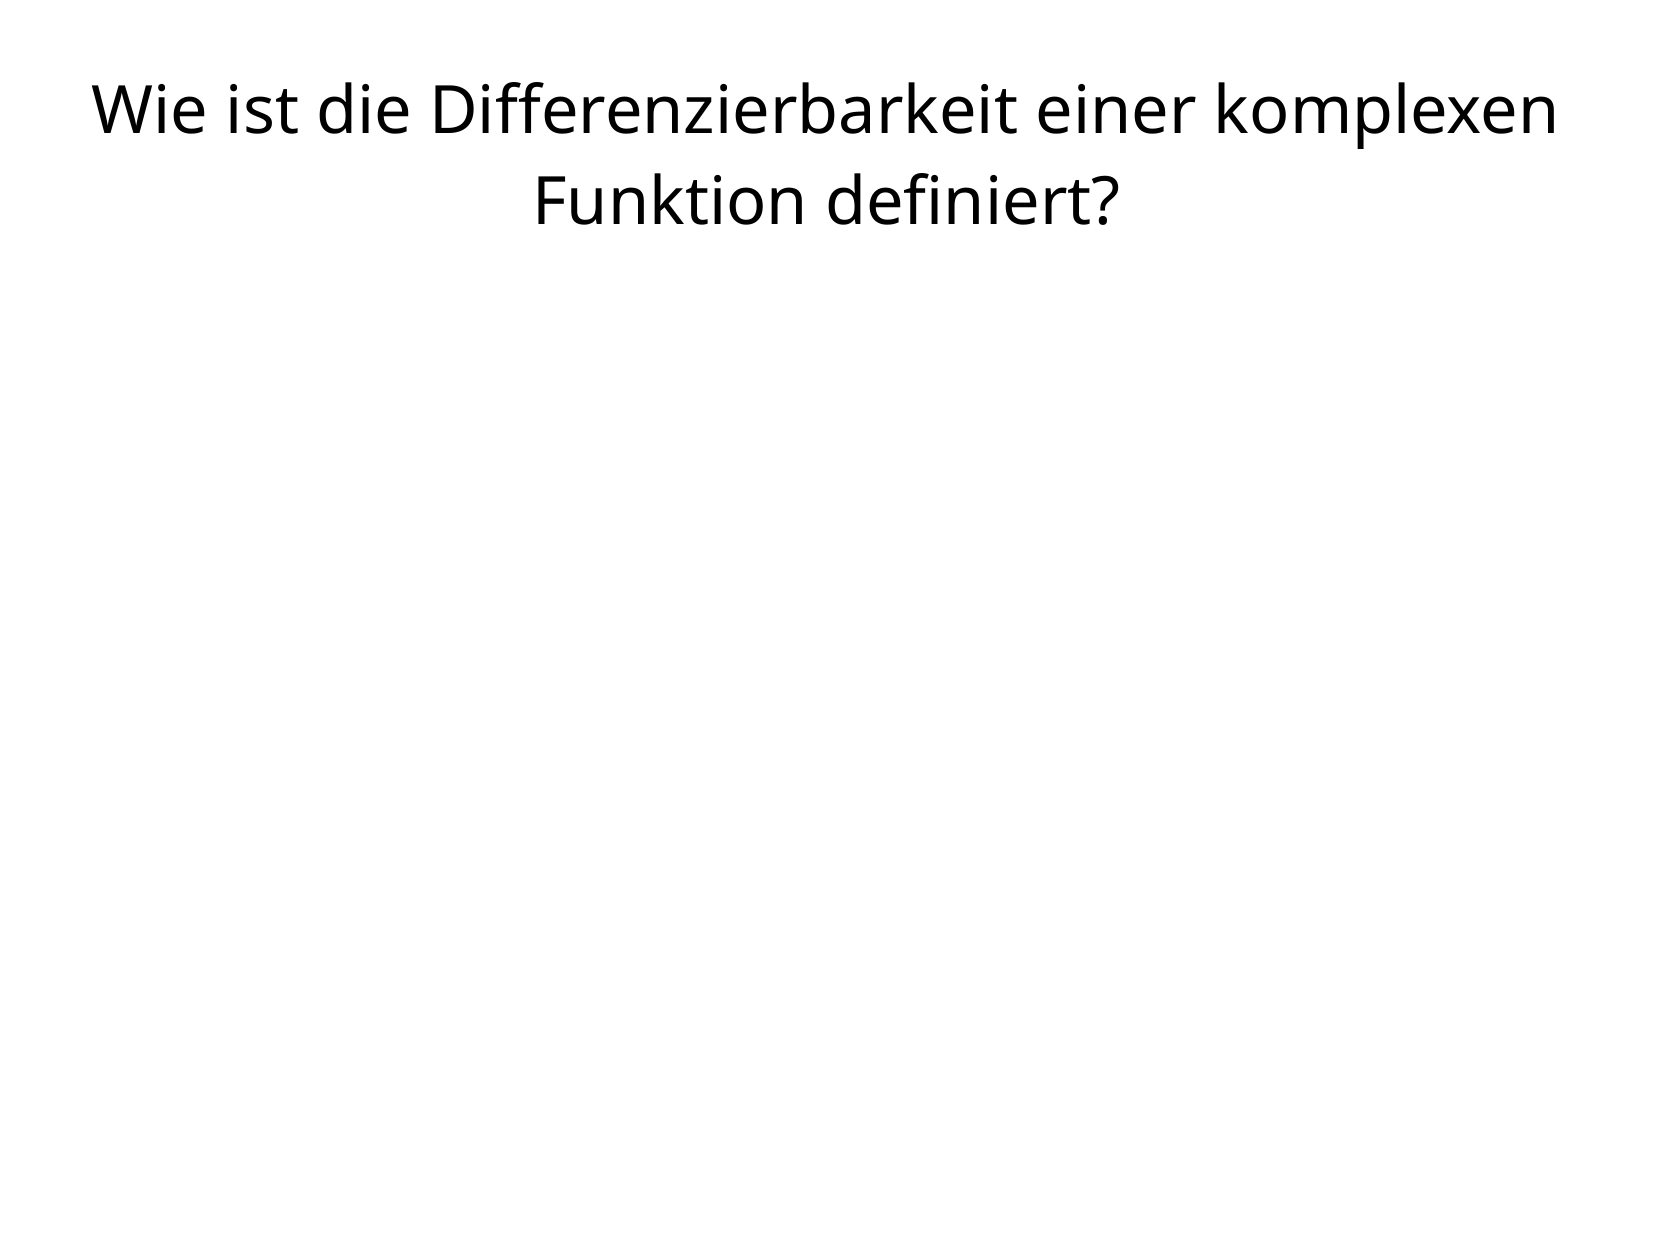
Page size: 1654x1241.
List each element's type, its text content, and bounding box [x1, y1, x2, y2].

title Wie ist die Differenzierbarkeit einer komplexen Funktion definiert? [82, 49, 1571, 257]
